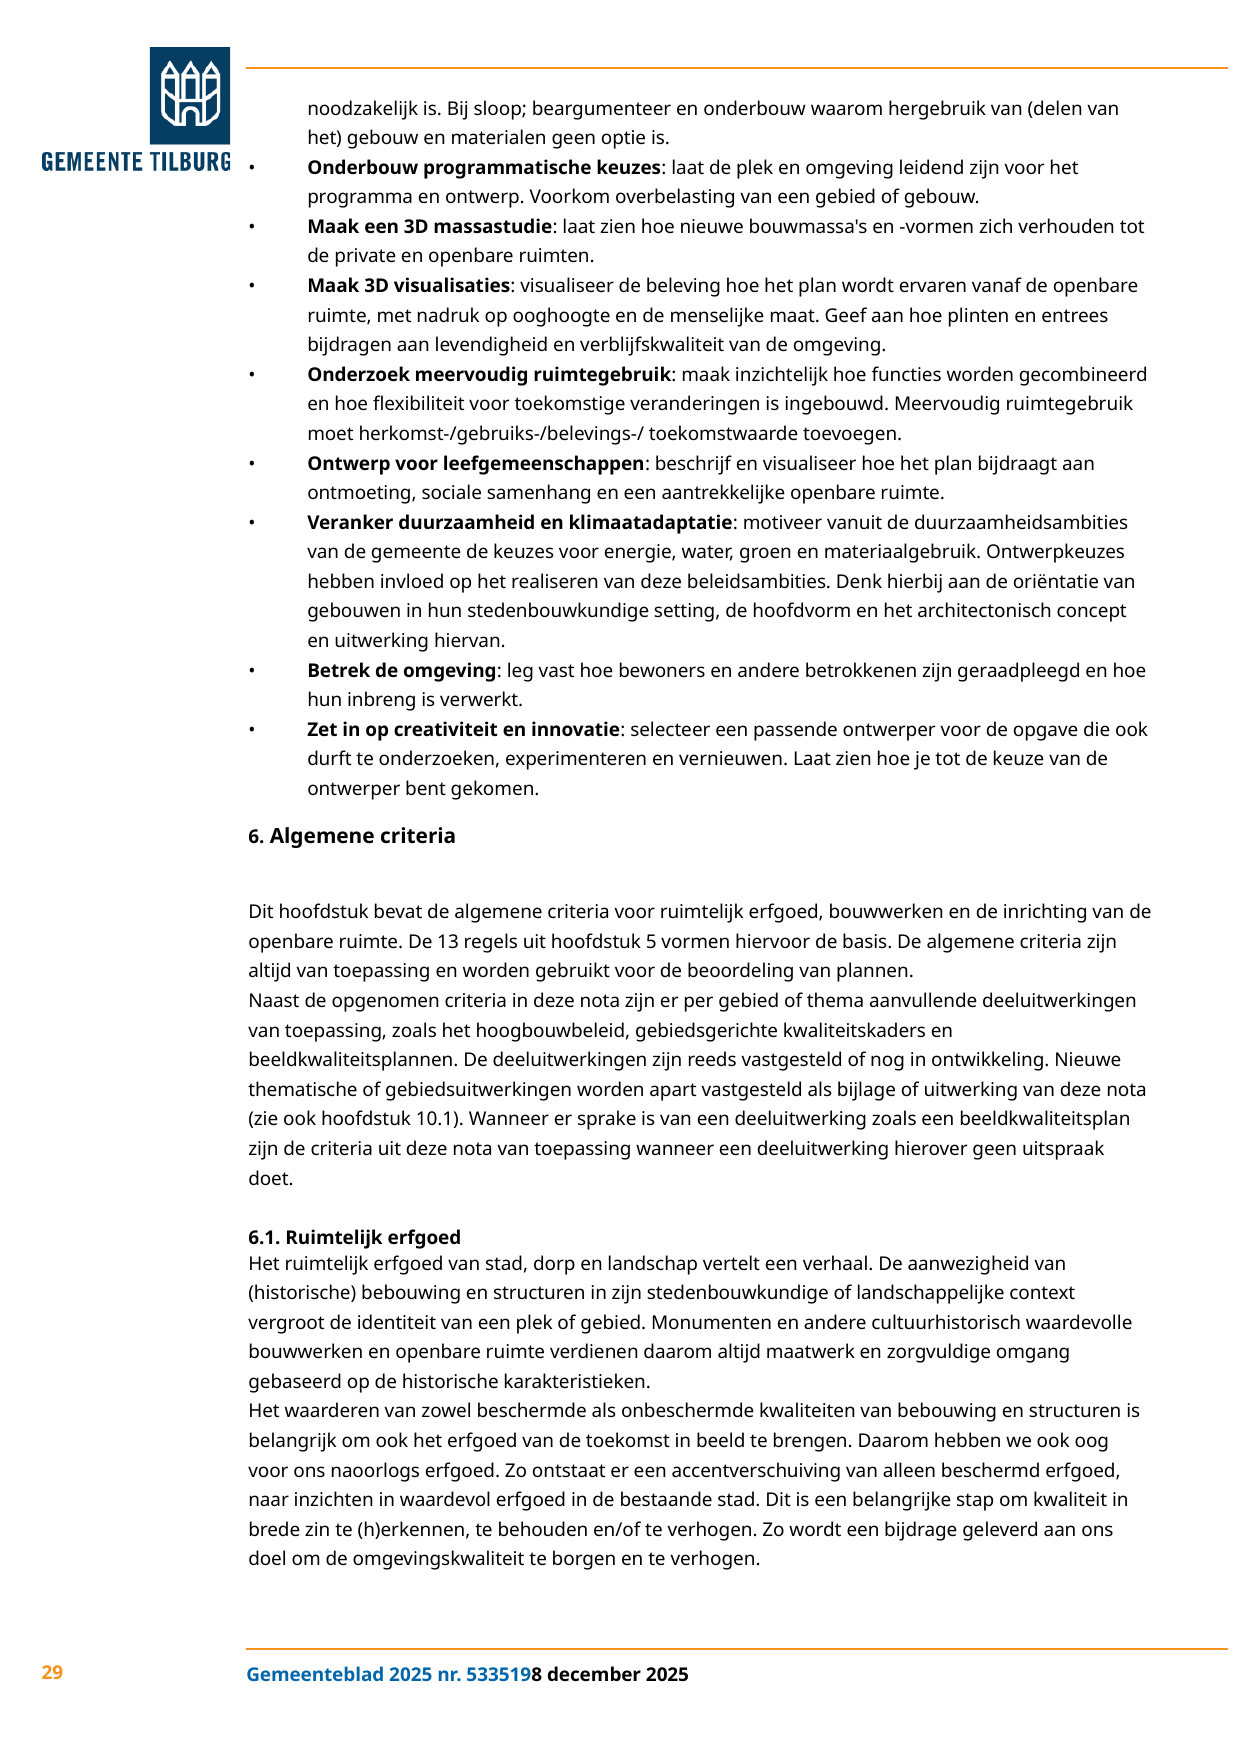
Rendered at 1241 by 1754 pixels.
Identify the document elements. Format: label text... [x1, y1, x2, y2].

list Ontwerp voor leefgemeenschappen: beschrijf en visualiseer hoe het plan bijdraagt aan ontmoeting, sociale samenhang en een aantrekkelijke openbare ruimte. [248, 450, 1152, 505]
text 6.1. Ruimtelijk erfgoed [248, 1224, 1152, 1250]
picture [41, 47, 231, 172]
list Betrek de omgeving: leg vast hoe bewoners en andere betrokkenen zijn geraadpleegd en hoe hun inbreng is verwerkt. [248, 657, 1152, 712]
text Dit hoofdstuk bevat de algemene criteria voor ruimtelijk erfgoed, bouwwerken en de inrichting van de openbare ruimte. De 13 regels uit hoofdstuk 5 vormen hiervoor de basis. De algemene criteria zijn altijd van toepassing en worden gebruikt voor de beoordeling van plannen. [248, 898, 1152, 983]
list Onderzoek meervoudig ruimtegebruik: maak inzichtelijk hoe functies worden gecombineerd en hoe flexibiliteit voor toekomstige veranderingen is ingebouwd. Meervoudig ruimtegebruik moet herkomst-/gebruiks-/belevings-/ toekomstwaarde toevoegen. [248, 361, 1152, 446]
list Onderbouw programmatische keuzes: laat de plek en omgeving leidend zijn voor het programma en ontwerp. Voorkom overbelasting van een gebied of gebouw. [248, 154, 1152, 209]
list Maak 3D visualisaties: visualiseer de beleving hoe het plan wordt ervaren vanaf de openbare ruimte, met nadruk op ooghoogte en de menselijke maat. Geef aan hoe plinten en entrees bijdragen aan levendigheid en verblijfskwaliteit van de omgeving. [248, 272, 1152, 357]
list Veranker duurzaamheid en klimaatadaptatie: motiveer vanuit de duurzaamheidsambities van de gemeente de keuzes voor energie, water, groen en materiaalgebruik. Ontwerpkeuzes hebben invloed op het realiseren van deze beleidsambities. Denk hierbij aan de oriëntatie van gebouwen in hun stedenbouwkundige setting, de hoofdvorm en het architectonisch concept en uitwerking hiervan. [248, 509, 1152, 653]
text Naast de opgenomen criteria in deze nota zijn er per gebied of thema aanvullende deeluitwerkingen van toepassing, zoals het hoogbouwbeleid, gebiedsgerichte kwaliteitskaders en beeldkwaliteitsplannen. De deeluitwerkingen zijn reeds vastgesteld of nog in ontwikkeling. Nieuwe thematische of gebiedsuitwerkingen worden apart vastgesteld als bijlage of uitwerking van deze nota (zie ook hoofdstuk 10.1). Wanneer er sprake is van een deeluitwerking zoals een beeldkwaliteitsplan zijn de criteria uit deze nota van toepassing wanneer een deeluitwerking hierover geen uitspraak doet. [248, 987, 1152, 1191]
list Zet in op creativiteit en innovatie: selecteer een passende ontwerper voor de opgave die ook durft te onderzoeken, experimenteren en vernieuwen. Laat zien hoe je tot de keuze van de ontwerper bent gekomen. [248, 716, 1152, 801]
text Het waarderen van zowel beschermde als onbeschermde kwaliteiten van bebouwing en structuren is belangrijk om ook het erfgoed van de toekomst in beeld te brengen. Daarom hebben we ook oog voor ons naoorlogs erfgoed. Zo ontstaat er een accentverschuiving van alleen beschermd erfgoed, naar inzichten in waardevol erfgoed in de bestaande stad. Dit is een belangrijke stap om kwaliteit in brede zin te (h)erkennen, te behouden en/of te verhogen. Zo wordt een bijdrage geleverd aan ons doel om de omgevingskwaliteit te borgen en te verhogen. [248, 1398, 1152, 1571]
list noodzakelijk is. Bij sloop; beargumenteer en onderbouw waarom hergebruik van (delen van het) gebouw en materialen geen optie is. [248, 95, 1152, 150]
text 6. Algemene criteria [248, 821, 1152, 849]
list Maak een 3D massastudie: laat zien hoe nieuwe bouwmassa's en -vormen zich verhouden tot de private en openbare ruimten. [248, 213, 1152, 268]
text Het ruimtelijk erfgoed van stad, dorp en landschap vertelt een verhaal. De aanwezigheid van (historische) bebouwing en structuren in zijn stedenbouwkundige of landschappelijke context vergroot de identiteit van een plek of gebied. Monumenten en andere cultuurhistorisch waardevolle bouwwerken en openbare ruimte verdienen daarom altijd maatwerk en zorgvuldige omgang gebaseerd op de historische karakteristieken. [248, 1250, 1152, 1394]
